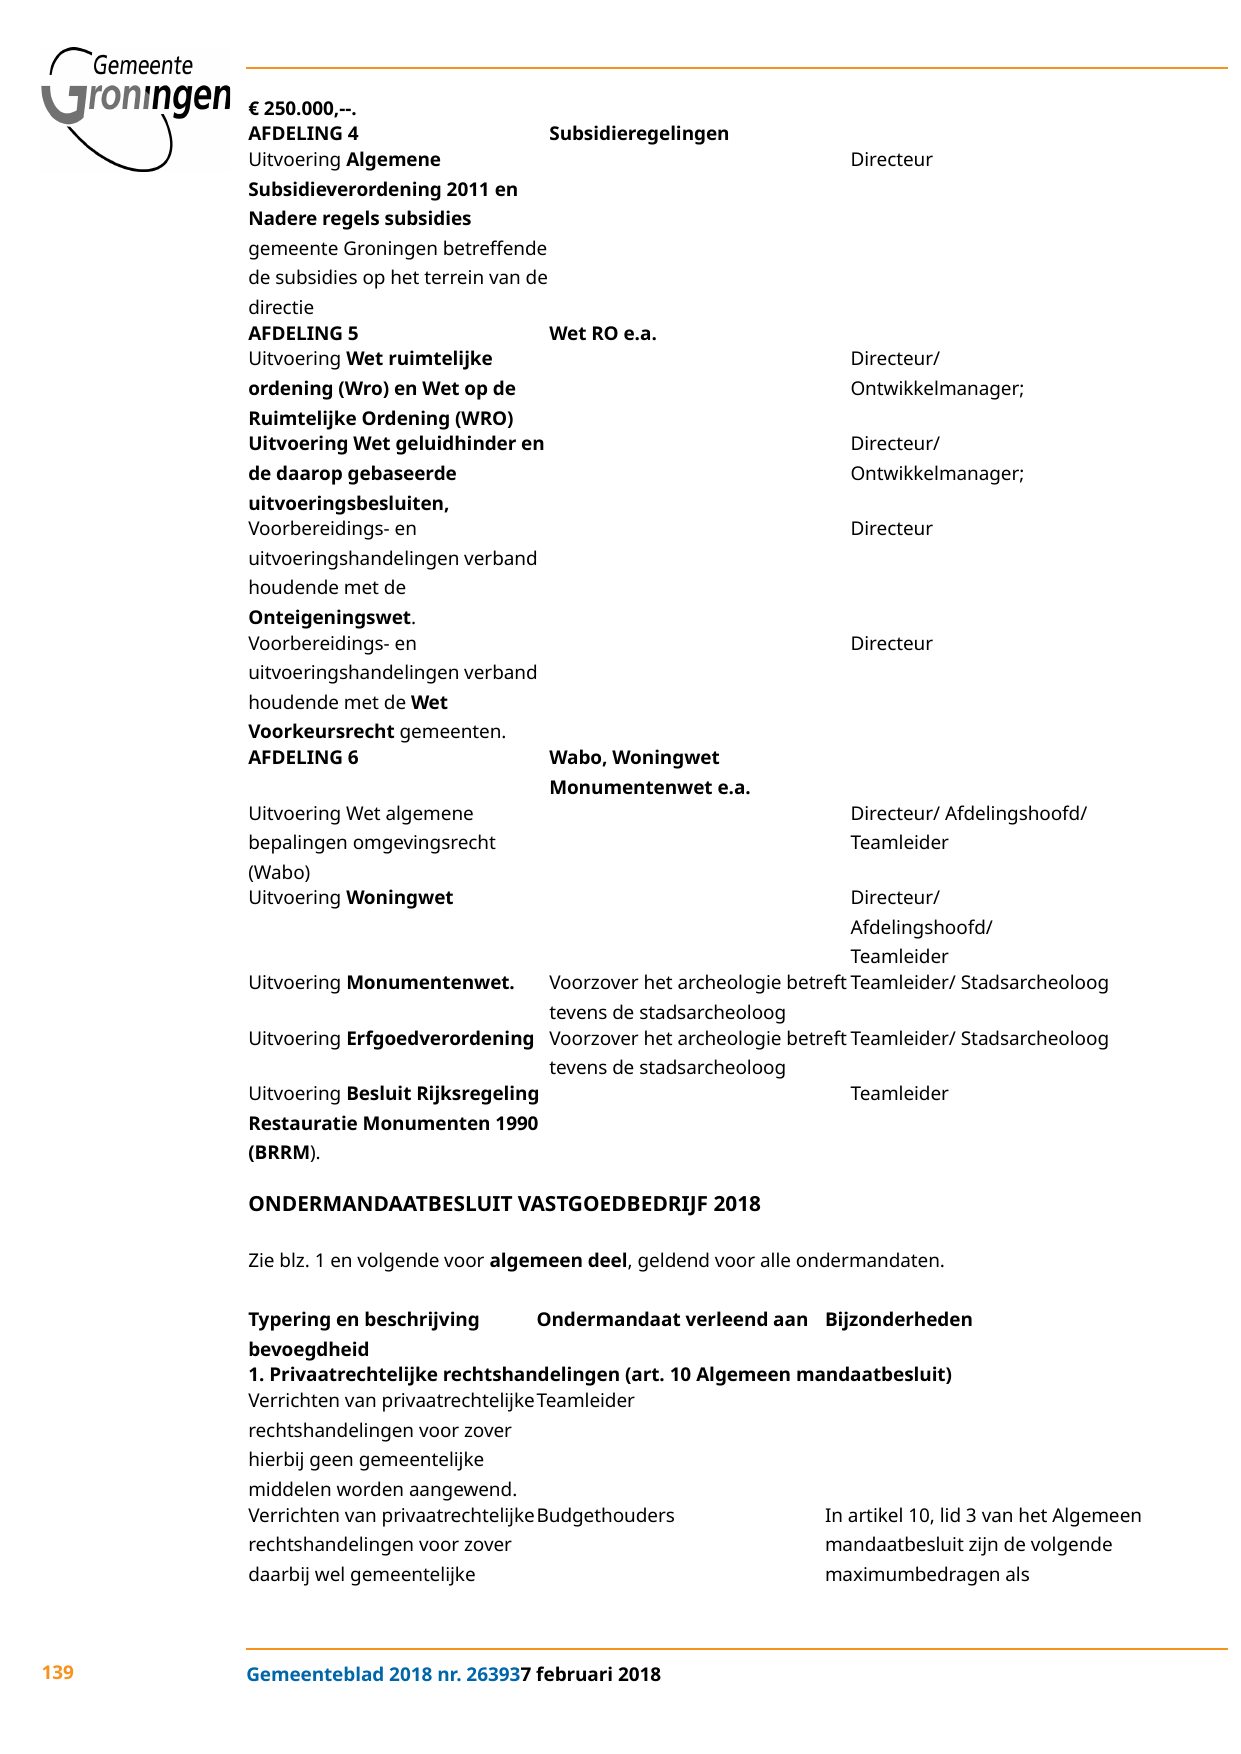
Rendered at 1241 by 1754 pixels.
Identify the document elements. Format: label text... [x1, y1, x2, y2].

table_cell Uitvoering Besluit Rijksregeling Restauratie Monumenten 1990 (BRRM). [248, 1080, 549, 1165]
table_cell [850, 121, 1152, 146]
table_cell Uitvoering Woningwet [248, 885, 549, 969]
table_cell [549, 515, 850, 630]
table_header Typering en beschrijving bevoegdheid [248, 1306, 536, 1362]
table_cell [850, 744, 1152, 800]
table_cell Directeur/ Afdelingshoofd/ Teamleider [850, 800, 1152, 884]
table_cell Teamleider/ Stadsarcheoloog [850, 1025, 1152, 1080]
table_cell Directeur/ Ontwikkelmanager; [850, 431, 1152, 515]
table_cell [825, 1388, 1152, 1502]
table_header Ondermandaat verleend aan [536, 1306, 825, 1362]
table_cell In artikel 10, lid 3 van het Algemeen mandaatbesluit zijn de volgende maximumbedragen als [825, 1502, 1152, 1587]
table_cell Uitvoering Erfgoedverordening [248, 1025, 549, 1080]
table_cell [549, 885, 850, 969]
table_cell Teamleider/ Stadsarcheoloog [850, 970, 1152, 1025]
table_cell [549, 800, 850, 884]
table_cell Verrichten van privaatrechtelijke rechtshandelingen voor zover hierbij geen gemeentelijke middelen worden aangewend. [248, 1388, 536, 1502]
table_cell Subsidieregelingen [549, 121, 850, 146]
table_cell Teamleider [850, 1080, 1152, 1165]
table_cell Directeur [850, 515, 1152, 630]
table_cell Uitvoering Algemene Subsidieverordening 2011 en Nadere regels subsidies gemeente Groningen betreffende de subsidies op het terrein van de directie [248, 146, 549, 320]
table_cell [549, 146, 850, 320]
table_cell Directeur/ Ontwikkelmanager; [850, 346, 1152, 431]
table_cell [549, 630, 850, 744]
table_cell Voorzover het archeologie betreft tevens de stadsarcheoloog [549, 970, 850, 1025]
text Zie blz. 1 en volgende voor algemeen deel, geldend voor alle ondermandaten. [248, 1247, 1152, 1273]
table_cell Voorbereidings- en uitvoeringshandelingen verband houdende met de Onteigeningswet. [248, 515, 549, 630]
table_cell [549, 1080, 850, 1165]
text ONDERMANDAATBESLUIT VASTGOEDBEDRIJF 2018 [248, 1189, 1152, 1217]
table_cell Wet RO e.a. [549, 320, 850, 346]
picture [41, 47, 231, 172]
table_cell 1. Privaatrechtelijke rechtshandelingen (art. 10 Algemeen mandaatbesluit) [248, 1362, 1152, 1387]
table_cell Uitvoering Wet ruimtelijke ordening (Wro) en Wet op de Ruimtelijke Ordening (WRO) [248, 346, 549, 431]
table_cell Directeur/ Afdelingshoofd/ Teamleider [850, 885, 1152, 969]
table_cell Uitvoering Monumentenwet. [248, 970, 549, 1025]
table_cell [850, 320, 1152, 346]
table_cell [549, 95, 850, 121]
table_cell Voorzover het archeologie betreft tevens de stadsarcheoloog [549, 1025, 850, 1080]
table_cell [850, 95, 1152, 121]
table_cell Directeur [850, 146, 1152, 320]
table_cell AFDELING 6 [248, 744, 549, 800]
table_cell Uitvoering Wet geluidhinder en de daarop gebaseerde uitvoeringsbesluiten, [248, 431, 549, 515]
table_cell Teamleider [536, 1388, 825, 1502]
table_cell Directeur [850, 630, 1152, 744]
table_cell Wabo, Woningwet Monumentenwet e.a. [549, 744, 850, 800]
table_cell € 250.000,--. [248, 95, 549, 121]
table_cell [549, 346, 850, 431]
table_cell Uitvoering Wet algemene bepalingen omgevingsrecht (Wabo) [248, 800, 549, 884]
table_cell [549, 431, 850, 515]
table_cell Voorbereidings- en uitvoeringshandelingen verband houdende met de Wet Voorkeursrecht gemeenten. [248, 630, 549, 744]
table_cell Budgethouders [536, 1502, 825, 1587]
table_cell AFDELING 5 [248, 320, 549, 346]
table_cell Verrichten van privaatrechtelijke rechtshandelingen voor zover daarbij wel gemeentelijke [248, 1502, 536, 1587]
table_header Bijzonderheden [825, 1306, 1152, 1362]
table_cell AFDELING 4 [248, 121, 549, 146]
